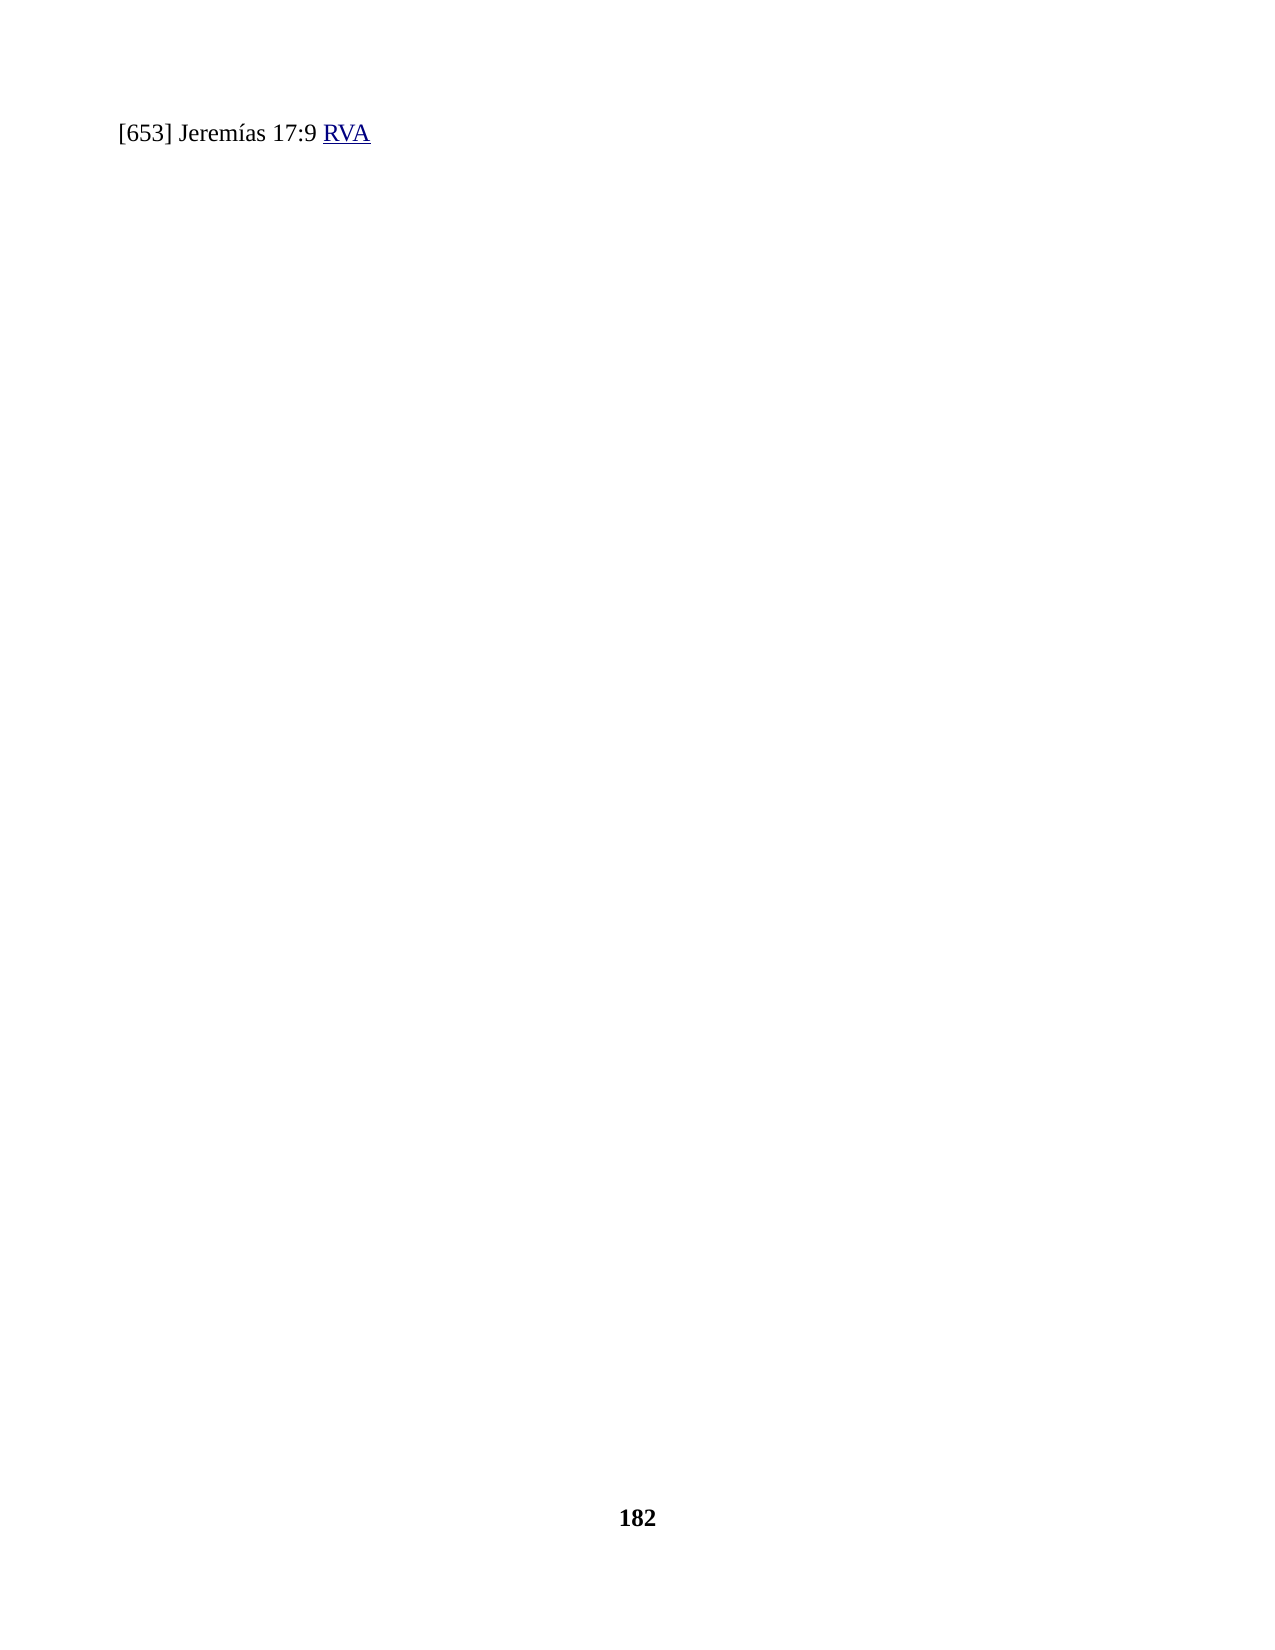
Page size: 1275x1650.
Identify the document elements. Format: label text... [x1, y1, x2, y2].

text Jeremías 17:9 RVA [118, 118, 1157, 147]
